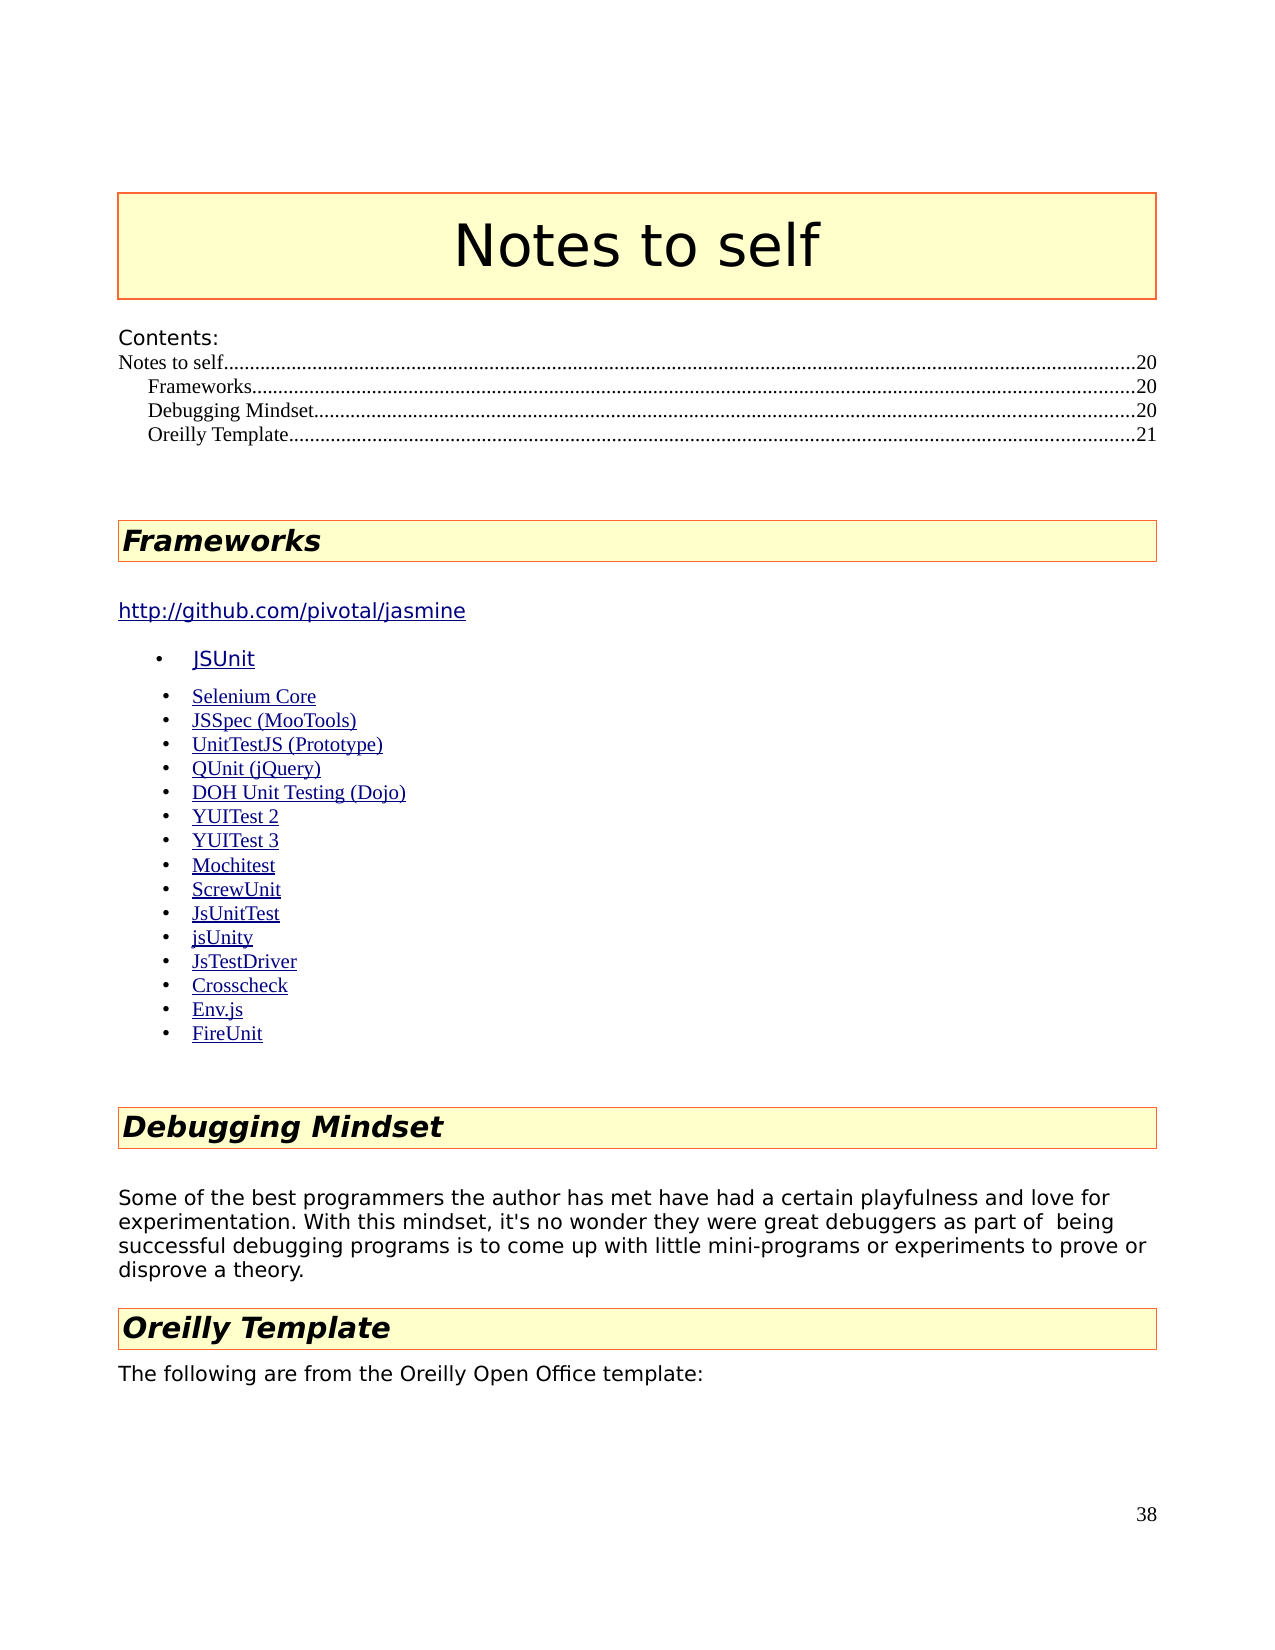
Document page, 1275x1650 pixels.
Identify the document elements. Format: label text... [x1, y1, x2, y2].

list JSSpec (MooTools) [162, 708, 1157, 732]
list JsUnitTest [162, 901, 1157, 925]
list YUITest 3 [162, 828, 1157, 852]
text Frameworks 20 [148, 374, 1157, 398]
list jsUnity [162, 925, 1157, 949]
text Some of the best programmers the author has met have had a certain playfulness and love for experimentation. With this mindset, it's no wonder they were great debuggers as part of being successful debugging programs is to come up with little mini-programs or experiments to prove or disprove a theory. [118, 1186, 1157, 1283]
text Oreilly Template 21 [148, 422, 1157, 446]
list Mochitest [162, 852, 1157, 877]
list ScrewUnit [162, 877, 1157, 901]
text http://github.com/pivotal/jasmine [118, 599, 1157, 623]
text The following are from the Oreilly Open Office template: [118, 1362, 1157, 1387]
list JsTestDriver [162, 949, 1157, 973]
text Contents: [118, 326, 1157, 350]
subtitle Notes to self [119, 194, 1155, 298]
subtitle Debugging Mindset [119, 1108, 1156, 1148]
list Env.js [162, 997, 1157, 1021]
list FireUnit [162, 1021, 1157, 1045]
list QUnit (jQuery) [162, 756, 1157, 780]
list JSUnit [156, 647, 1157, 672]
list UnitTestJS (Prototype) [162, 732, 1157, 756]
subtitle Oreilly Template [119, 1309, 1156, 1349]
list YUITest 2 [162, 804, 1157, 828]
list Crosscheck [162, 973, 1157, 997]
list Selenium Core [162, 684, 1157, 708]
subtitle Frameworks [119, 521, 1156, 561]
text Debugging Mindset 20 [148, 398, 1157, 422]
text Notes to self 20 [118, 350, 1157, 374]
list DOH Unit Testing (Dojo) [162, 780, 1157, 804]
